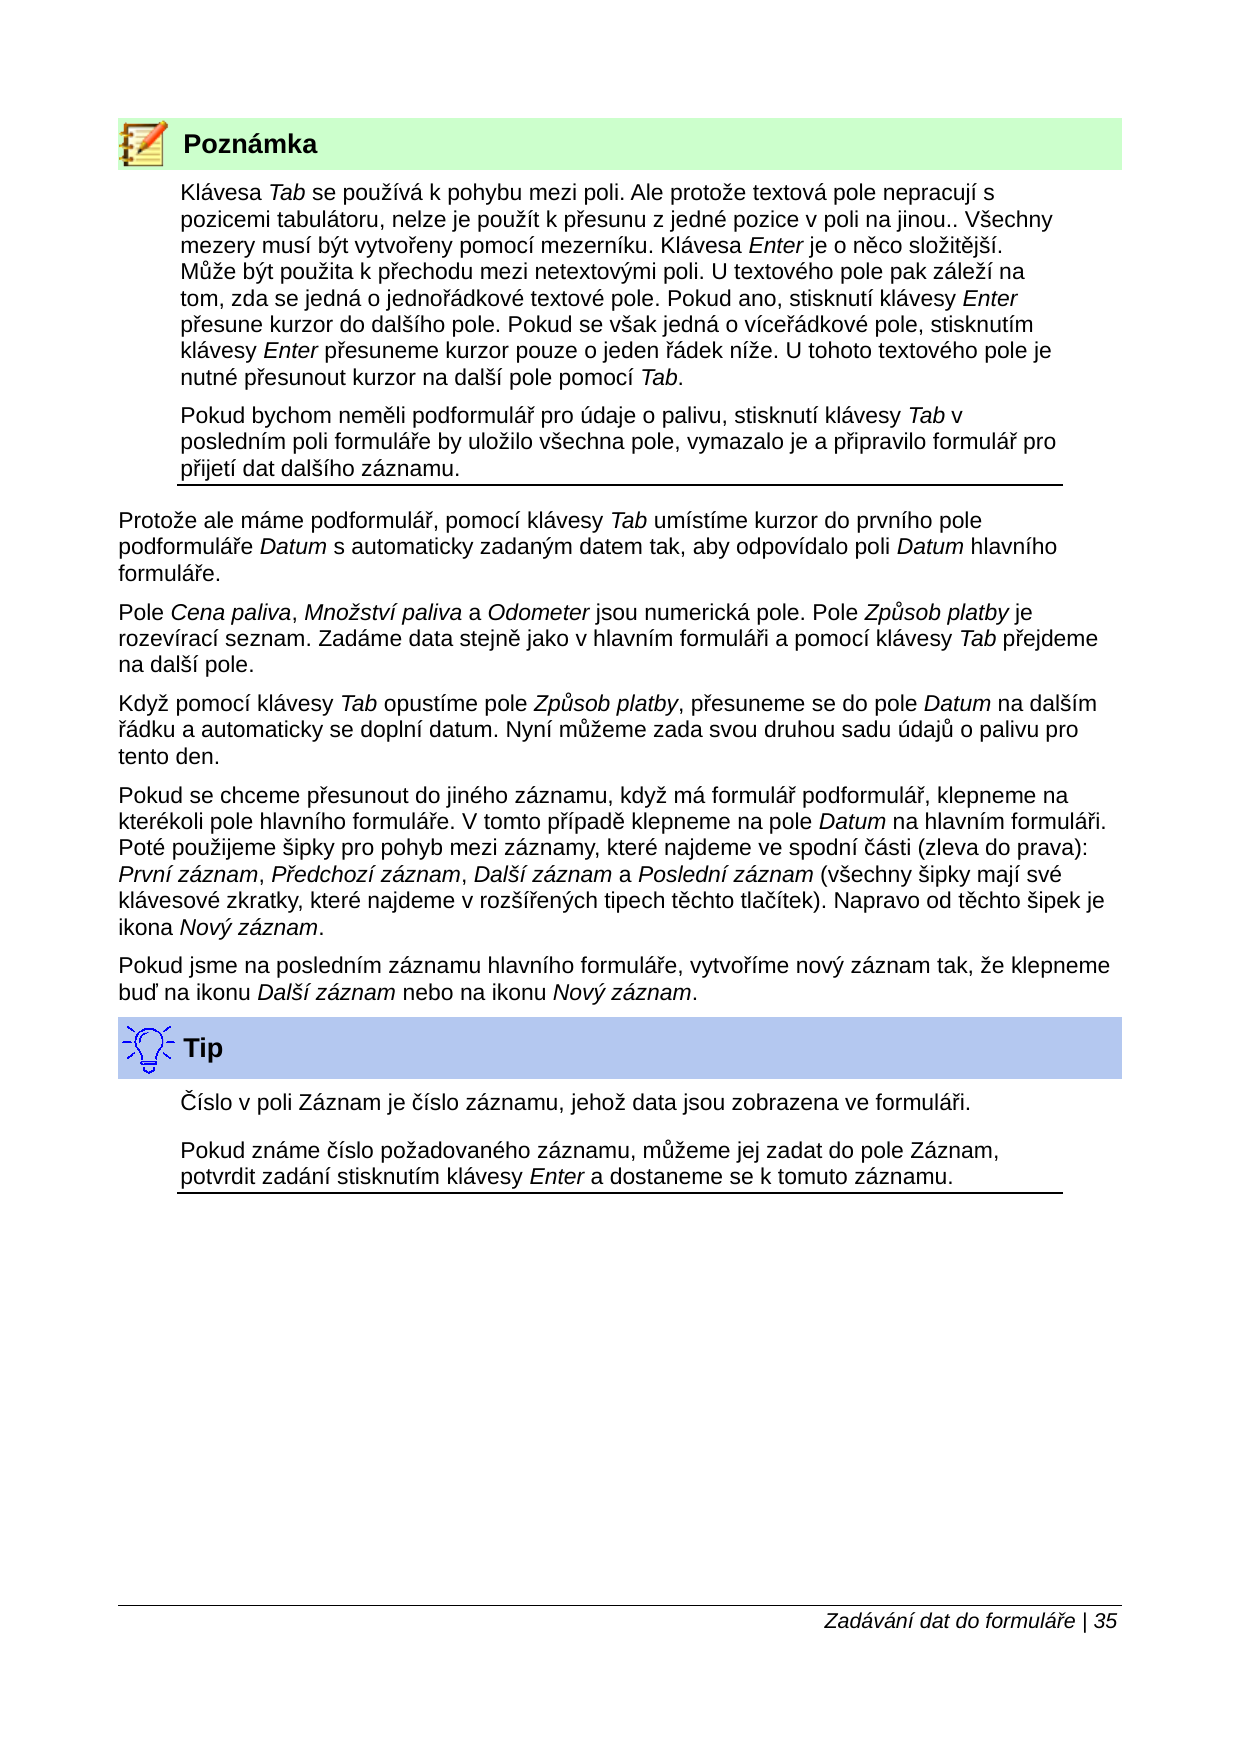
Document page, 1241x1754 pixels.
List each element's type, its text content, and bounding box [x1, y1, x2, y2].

picture [119, 119, 170, 170]
text Číslo v poli Záznam je číslo záznamu, jehož data jsou zobrazena ve formuláři. [177, 1086, 1063, 1116]
text Klávesa Tab se používá k pohybu mezi poli. Ale protože textová pole nepracují s pozicemi tabulátoru, nelze je použít k přesunu z jedné pozice v poli na jinou.. Všechny mezery musí být vytvořeny pomocí mezerníku. Klávesa Enter je o něco složitější. Může být použita k přechodu mezi netextovými poli. U textového pole pak záleží na tom, zda se jedná o jednořádkové textové pole. Pokud ano, stisknutí klávesy Enter přesune kurzor do dalšího pole. Pokud se však jedná o víceřádkové pole, stisknutím klávesy Enter přesuneme kurzor pouze o jeden řádek níže. U tohoto textového pole je nutné přesunout kurzor na další pole pomocí Tab. [177, 176, 1063, 390]
subtitle Poznámka [118, 118, 1122, 170]
text Pokud známe číslo požadovaného záznamu, můžeme jej zadat do pole Záznam, potvrdit zadání stisknutím klávesy Enter a dostaneme se k tomuto záznamu. [177, 1133, 1063, 1192]
picture [119, 1018, 179, 1078]
text Pole Cena paliva, Množství paliva a Odometer jsou numerická pole. Pole Způsob platby je rozevírací seznam. Zadáme data stejně jako v hlavním formuláři a pomocí klávesy Tab přejdeme na další pole. [118, 598, 1122, 678]
text Pokud bychom neměli podformulář pro údaje o palivu, stisknutí klávesy Tab v posledním poli formuláře by uložilo všechna pole, vymazalo je a připravilo formulář pro přijetí dat dalšího záznamu. [177, 399, 1063, 484]
subtitle Tip [118, 1017, 1122, 1079]
text Pokud jsme na posledním záznamu hlavního formuláře, vytvoříme nový záznam tak, že klepneme buď na ikonu Další záznam nebo na ikonu Nový záznam. [118, 952, 1122, 1005]
text Protože ale máme podformulář, pomocí klávesy Tab umístíme kurzor do prvního pole podformuláře Datum s automaticky zadaným datem tak, aby odpovídalo poli Datum hlavního formuláře. [118, 507, 1122, 586]
text Pokud se chceme přesunout do jiného záznamu, když má formulář podformulář, klepneme na kterékoli pole hlavního formuláře. V tomto případě klepneme na pole Datum na hlavním formuláři. Poté použijeme šipky pro pohyb mezi záznamy, které najdeme ve spodní části (zleva do prava): První záznam, Předchozí záznam, Další záznam a Poslední záznam (všechny šipky mají své klávesové zkratky, které najdeme v rozšířených tipech těchto tlačítek). Napravo od těchto šipek je ikona Nový záznam. [118, 782, 1122, 940]
text Když pomocí klávesy Tab opustíme pole Způsob platby, přesuneme se do pole Datum na dalším řádku a automaticky se doplní datum. Nyní můžeme zada svou druhou sadu údajů o palivu pro tento den. [118, 690, 1122, 769]
